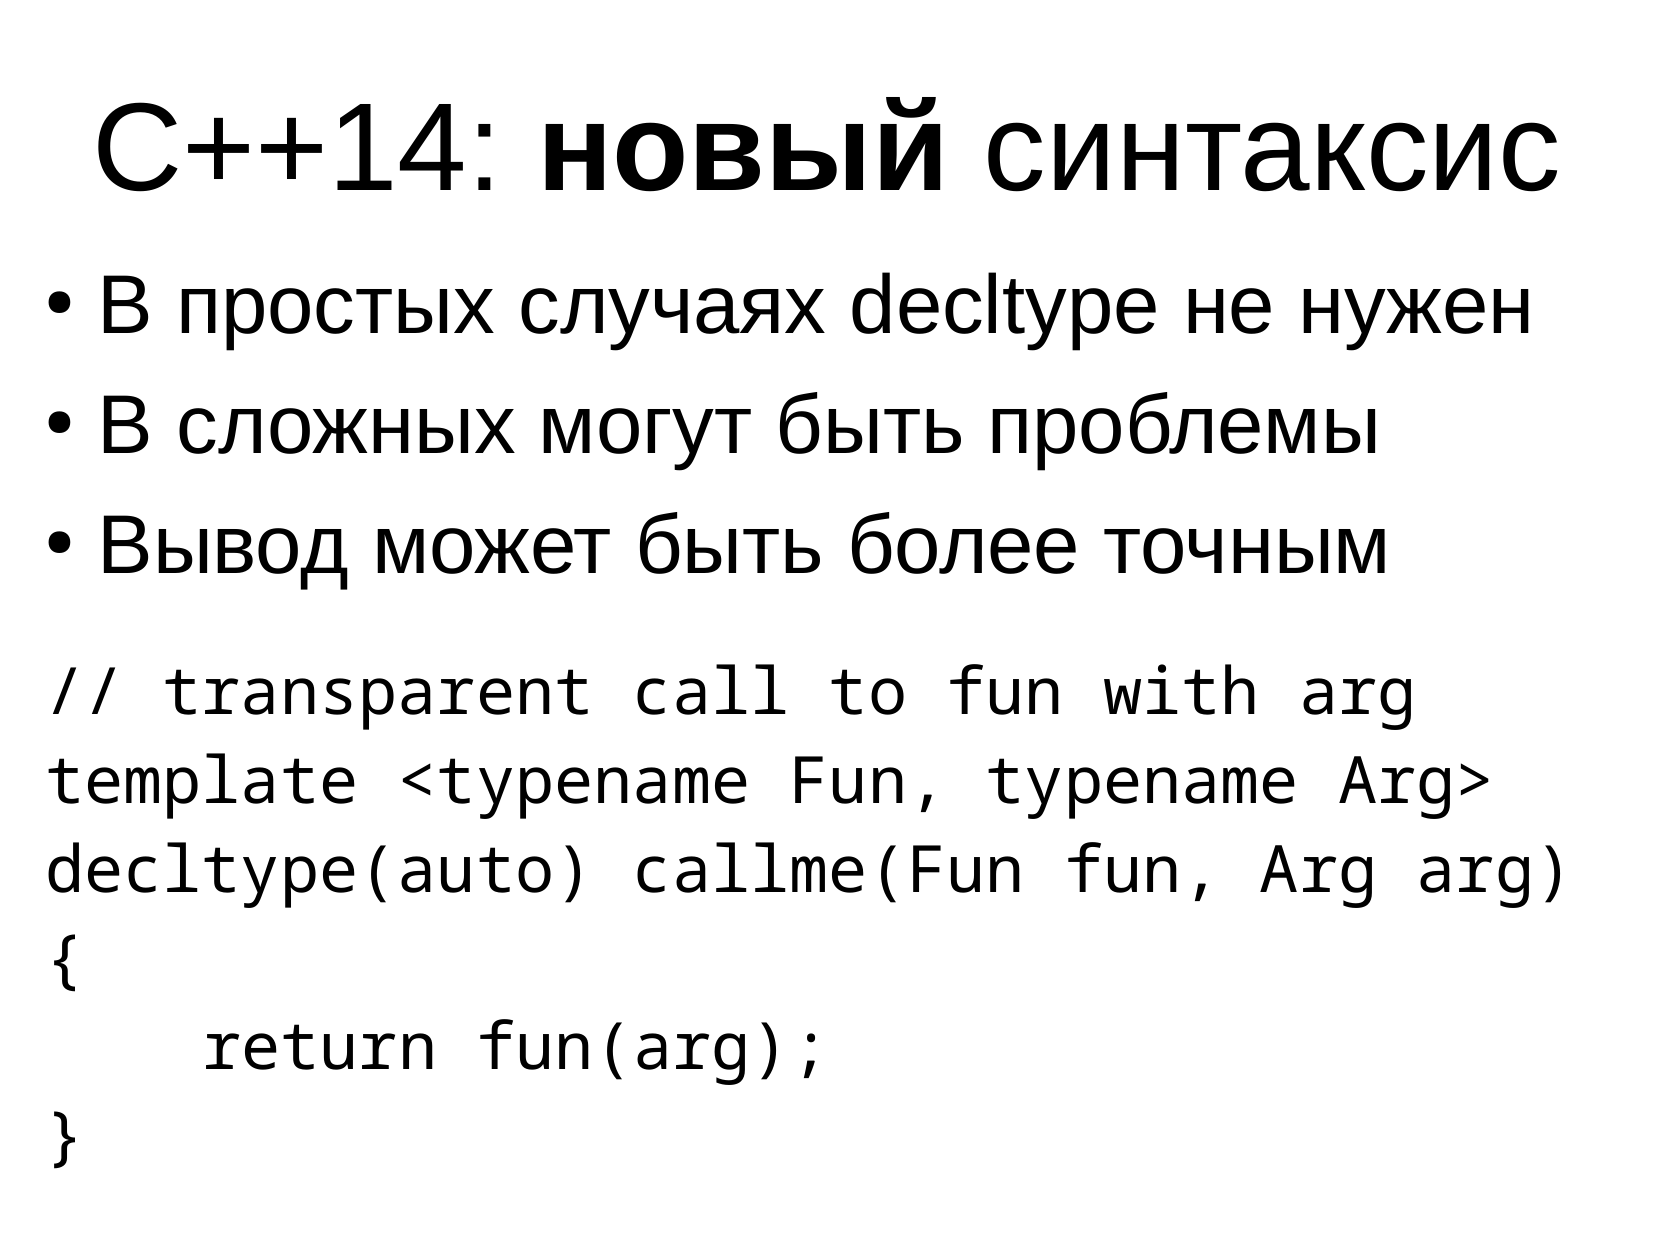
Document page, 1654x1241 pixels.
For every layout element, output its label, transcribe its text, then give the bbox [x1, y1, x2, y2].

list // transparent call to fun with arg template <typename Fun, typename Arg> decltype(auto) callme(Fun fun, Arg arg) { return fun(arg); } [45, 751, 1583, 1216]
title C++14: новый синтаксис [82, 43, 1571, 251]
list В простых случаях decltype не нужен В сложных могут быть проблемы Вывод может быть более точным [26, 258, 1647, 751]
